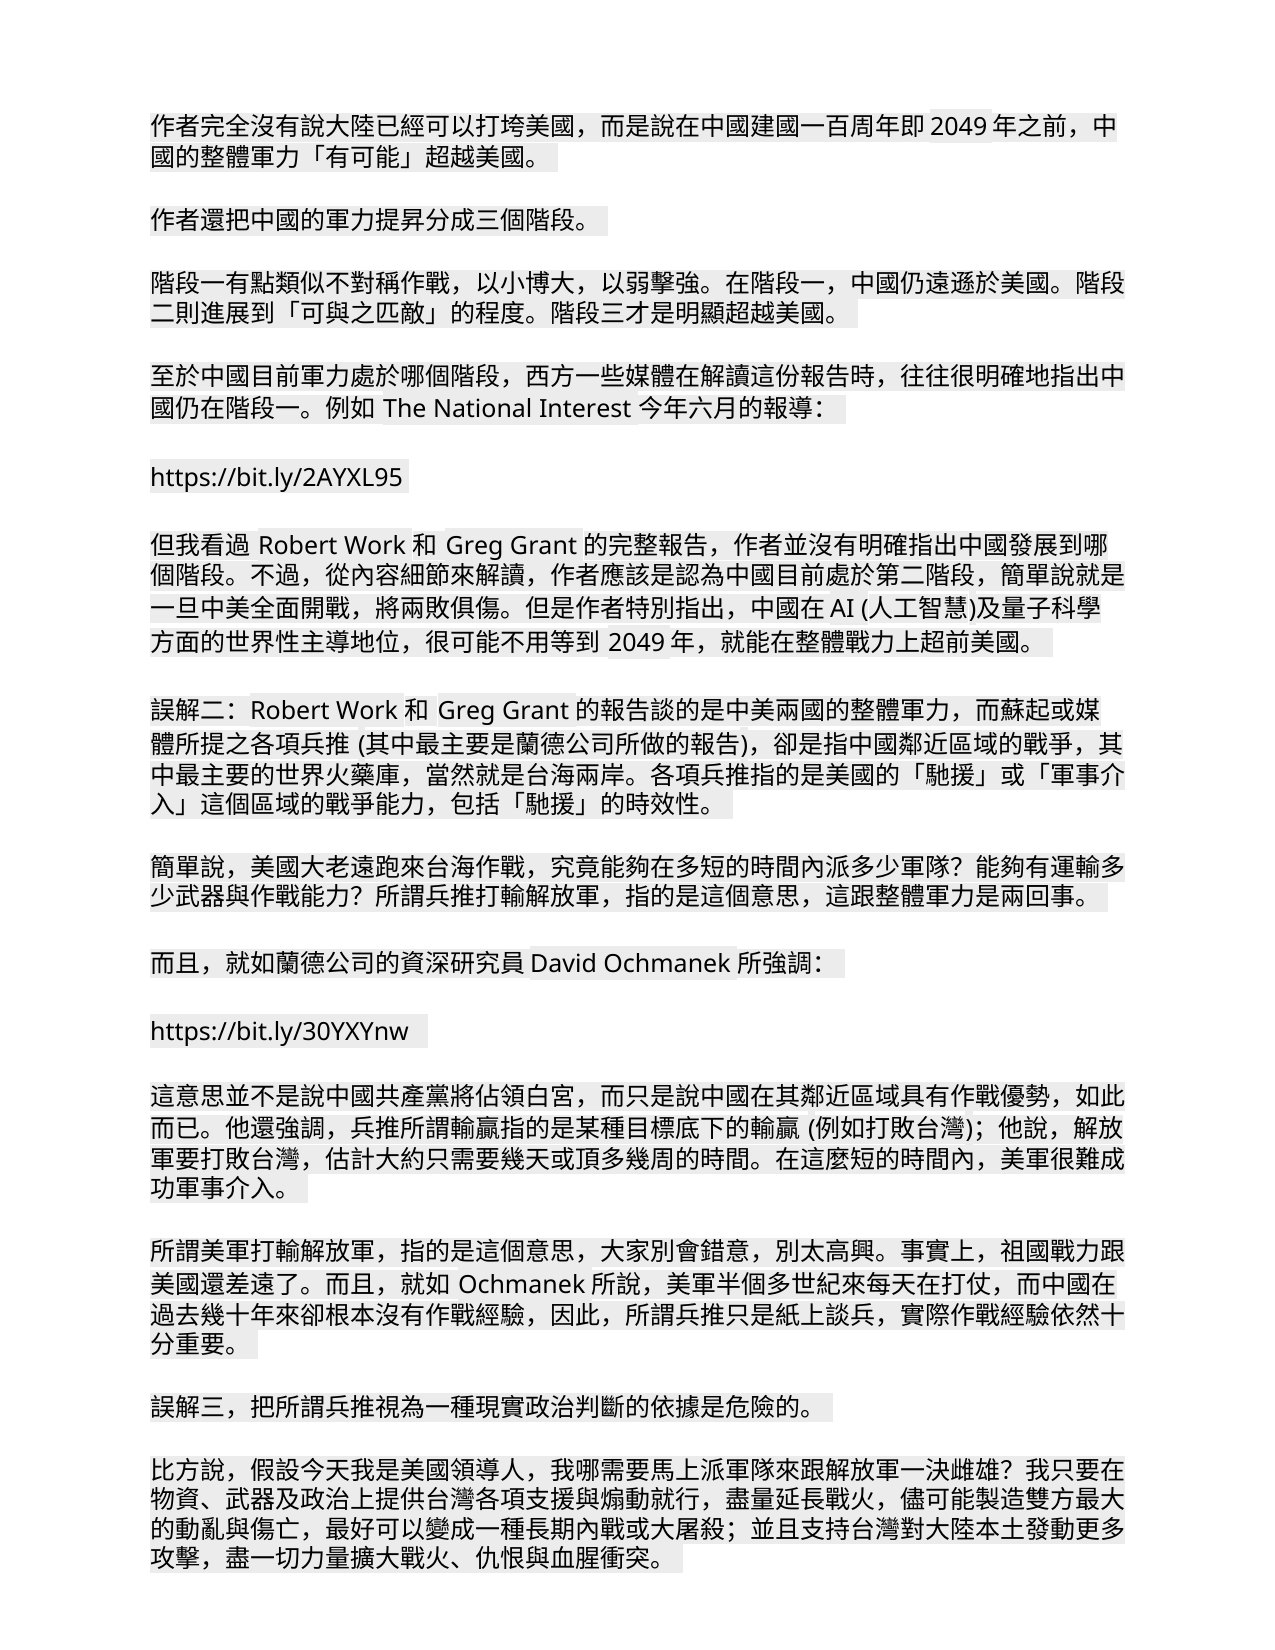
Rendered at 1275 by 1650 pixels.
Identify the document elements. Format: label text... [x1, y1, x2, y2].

text 作者完全沒有說大陸已經可以打垮美國，而是說在中國建國一百周年即2049年之前，中國的整體軍力「有可能」超越美國。 作者還把中國的軍力提昇分成三個階段。 階段一有點類似不對稱作戰，以小博大，以弱擊強。在階段一，中國仍遠遜於美國。階段二則進展到「可與之匹敵」的程度。階段三才是明顯超越美國。 至於中國目前軍力處於哪個階段，西方一些媒體在解讀這份報告時，往往很明確地指出中國仍在階段一。例如 The National Interest 今年六月的報導： https://bit.ly/2AYXL95 但我看過 Robert Work 和 Greg Grant 的完整報告，作者並沒有明確指出中國發展到哪個階段。不過，從內容細節來解讀，作者應該是認為中國目前處於第二階段，簡單說就是一旦中美全面開戰，將兩敗俱傷。但是作者特別指出，中國在AI (人工智慧)及量子科學方面的世界性主導地位，很可能不用等到 2049年，就能在整體戰力上超前美國。 誤解二：Robert Work 和 Greg Grant 的報告談的是中美兩國的整體軍力，而蘇起或媒體所提之各項兵推 (其中最主要是蘭德公司所做的報告)，卻是指中國鄰近區域的戰爭，其中最主要的世界火藥庫，當然就是台海兩岸。各項兵推指的是美國的「馳援」或「軍事介入」這個區域的戰爭能力，包括「馳援」的時效性。 簡單說，美國大老遠跑來台海作戰，究竟能夠在多短的時間內派多少軍隊？能夠有運輸多少武器與作戰能力？所謂兵推打輸解放軍，指的是這個意思，這跟整體軍力是兩回事。 而且，就如蘭德公司的資深研究員David Ochmanek 所強調： https://bit.ly/30YXYnw 這意思並不是說中國共產黨將佔領白宮，而只是說中國在其鄰近區域具有作戰優勢，如此而已。他還強調，兵推所謂輸贏指的是某種目標底下的輸贏 (例如打敗台灣)；他說，解放軍要打敗台灣，估計大約只需要幾天或頂多幾周的時間。在這麼短的時間內，美軍很難成功軍事介入。 所謂美軍打輸解放軍，指的是這個意思，大家別會錯意，別太高興。事實上，祖國戰力跟美國還差遠了。而且，就如 Ochmanek 所說，美軍半個多世紀來每天在打仗，而中國在過去幾十年來卻根本沒有作戰經驗，因此，所謂兵推只是紙上談兵，實際作戰經驗依然十分重要。 誤解三，把所謂兵推視為一種現實政治判斷的依據是危險的。 比方說，假設今天我是美國領導人，我哪需要馬上派軍隊來跟解放軍一決雌雄？我只要在物資、武器及政治上提供台灣各項支援與煽動就行，盡量延長戰火，儘可能製造雙方最大的動亂與傷亡，最好可以變成一種長期內戰或大屠殺；並且支持台灣對大陸本土發動更多攻擊，盡一切力量擴大戰火、仇恨與血腥衝突。 [150, 75, 1125, 1573]
